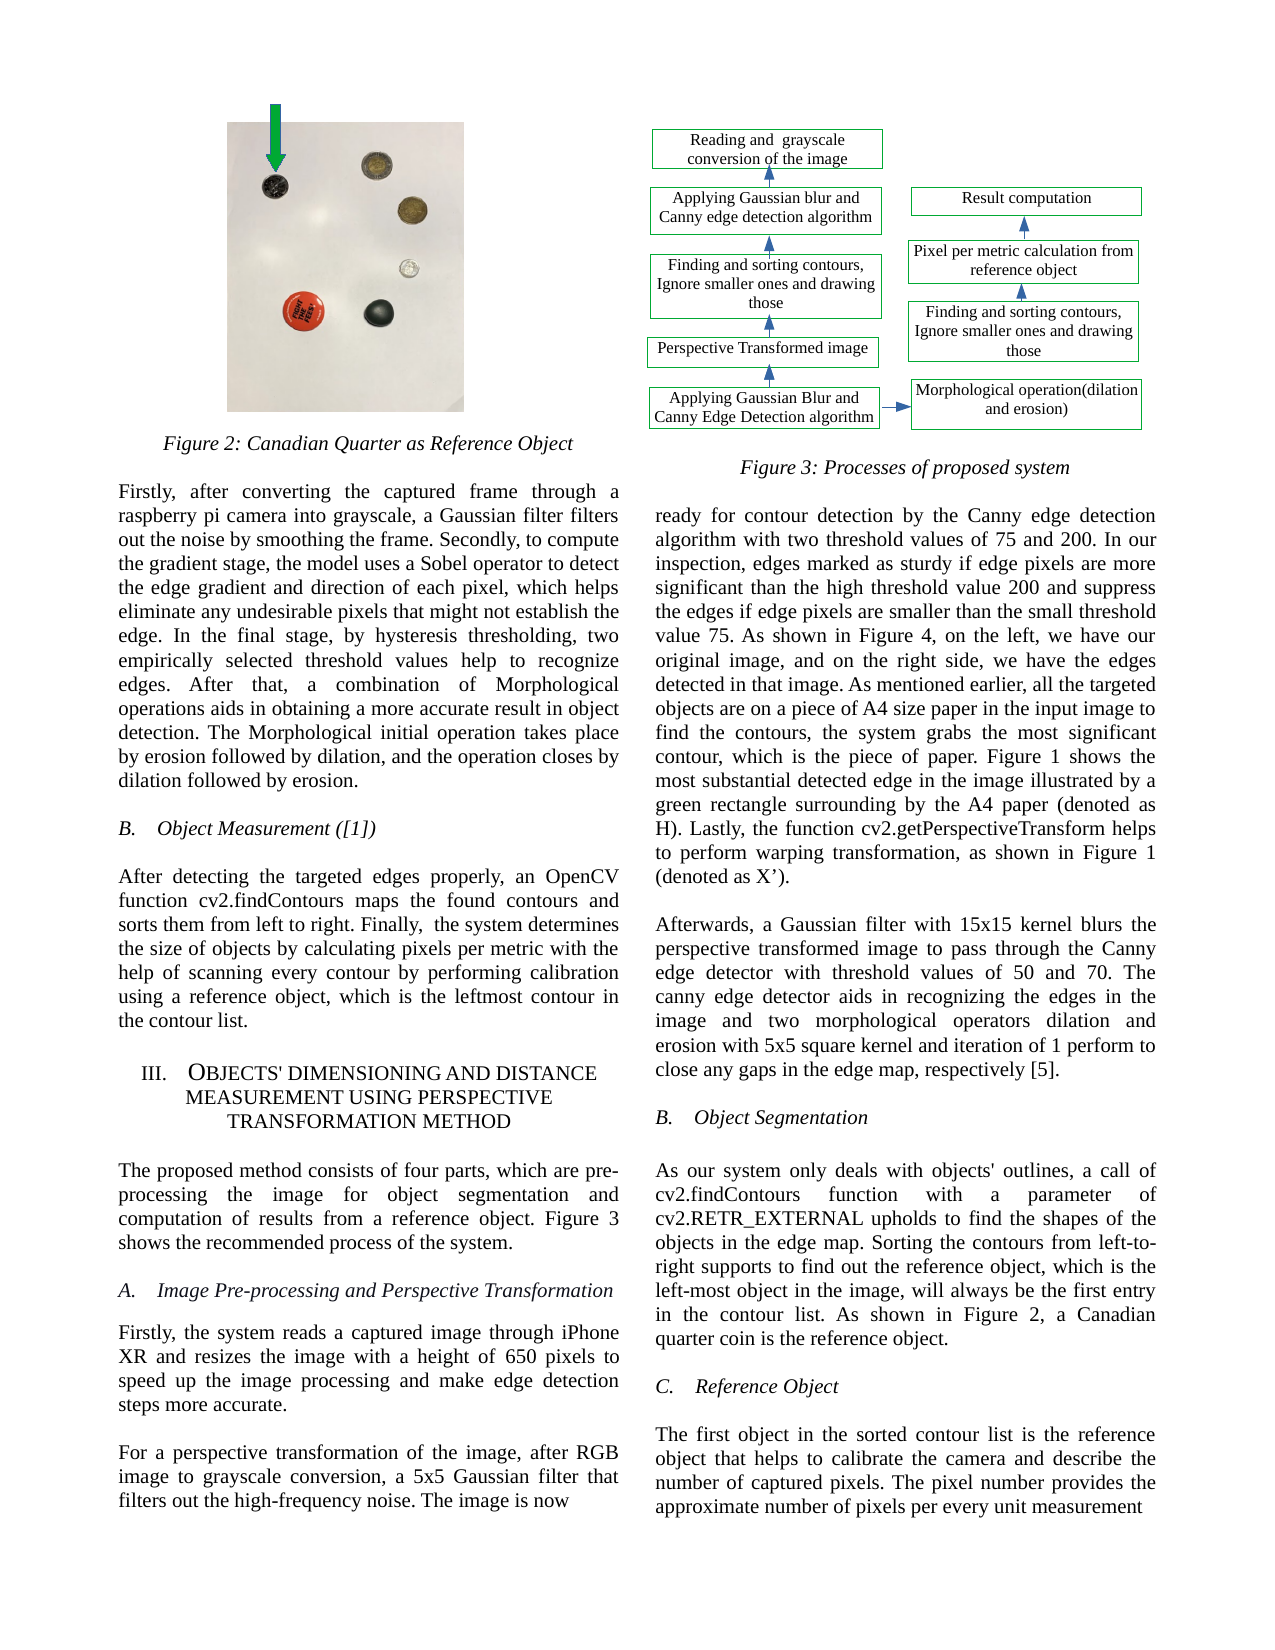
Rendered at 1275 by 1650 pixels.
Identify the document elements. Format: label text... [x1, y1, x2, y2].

text Figure 2: Canadian Quarter as Reference Object [118, 431, 620, 455]
text A. Image Pre-processing and Perspective Transformation [118, 1278, 620, 1302]
text B. Object Segmentation [655, 1105, 1157, 1129]
text The proposed method consists of four parts, which are pre-processing the image for object segmentation and computation of results from a reference object. Figure 3 shows the recommended process of the system. [118, 1157, 620, 1254]
text ready for contour detection by the Canny edge detection algorithm with two threshold values of 75 and 200. In our inspection, edges marked as sturdy if edge pixels are more significant than the high threshold value 200 and suppress the edges if edge pixels are smaller than the small threshold value 75. As shown in Figure 4, on the left, we have our original image, and on the right side, we have the edges detected in that image. As mentioned earlier, all the targeted objects are on a piece of A4 size paper in the input image to find the contours, the system grabs the most significant contour, which is the piece of paper. Figure 1 shows the most substantial detected edge in the image illustrated by a green rectangle surrounding by the A4 paper (denoted as H). Lastly, the function cv2.getPerspectiveTransform helps to perform warping transformation, as shown in Figure 1 (denoted as X’). [655, 503, 1157, 888]
text B. Object Measurement ([1]) [118, 816, 620, 840]
text Afterwards, a Gaussian filter with 15x15 kernel blurs the perspective transformed image to pass through the Canny edge detector with threshold values of 50 and 70. The canny edge detector aids in recognizing the edges in the image and two morphological operators dilation and erosion with 5x5 square kernel and iteration of 1 perform to close any gaps in the edge map, respectively [5]. [655, 912, 1157, 1081]
text C. Reference Object [655, 1374, 1157, 1398]
text III. OBJECTS' DIMENSIONING AND DISTANCE MEASUREMENT USING PERSPECTIVE TRANSFORMATION METHOD [118, 1057, 620, 1133]
text As our system only deals with objects' outlines, a call of cv2.findContours function with a parameter of cv2.RETR_EXTERNAL upholds to find the shapes of the objects in the edge map. Sorting the contours from left-to-right supports to find out the reference object, which is the left-most object in the image, will always be the first entry in the contour list. As shown in Figure 2, a Canadian quarter coin is the reference object. [655, 1157, 1157, 1350]
text For a perspective transformation of the image, after RGB image to grayscale conversion, a 5x5 Gaussian filter that filters out the high-frequency noise. The image is now [118, 1440, 620, 1512]
text After detecting the targeted edges properly, an OpenCV function cv2.findContours maps the found contours and sorts them from left to right. Finally, the system determines the size of objects by calculating pixels per metric with the help of scanning every contour by performing calibration using a reference object, which is the leftmost contour in the contour list. [118, 864, 620, 1032]
text Firstly, the system reads a captured image through iPhone XR and resizes the image with a height of 650 pixels to speed up the image processing and make edge detection steps more accurate. [118, 1320, 620, 1416]
text Firstly, after converting the captured frame through a raspberry pi camera into grayscale, a Gaussian filter filters out the noise by smoothing the frame. Secondly, to compute the gradient stage, the model uses a Sobel operator to detect the edge gradient and direction of each pixel, which helps eliminate any undesirable pixels that might not establish the edge. In the final stage, by hysteresis thresholding, two empirically selected threshold values help to recognize edges. After that, a combination of Morphological operations aids in obtaining a more accurate result in object detection. The Morphological initial operation takes place by erosion followed by dilation, and the operation closes by dilation followed by erosion. [118, 479, 620, 792]
text Figure 3: Processes of proposed system [655, 455, 1157, 479]
picture [227, 122, 464, 412]
text The first object in the sorted contour list is the reference object that helps to calibrate the camera and describe the number of captured pixels. The pixel number provides the approximate number of pixels per every unit measurement [655, 1422, 1157, 1518]
